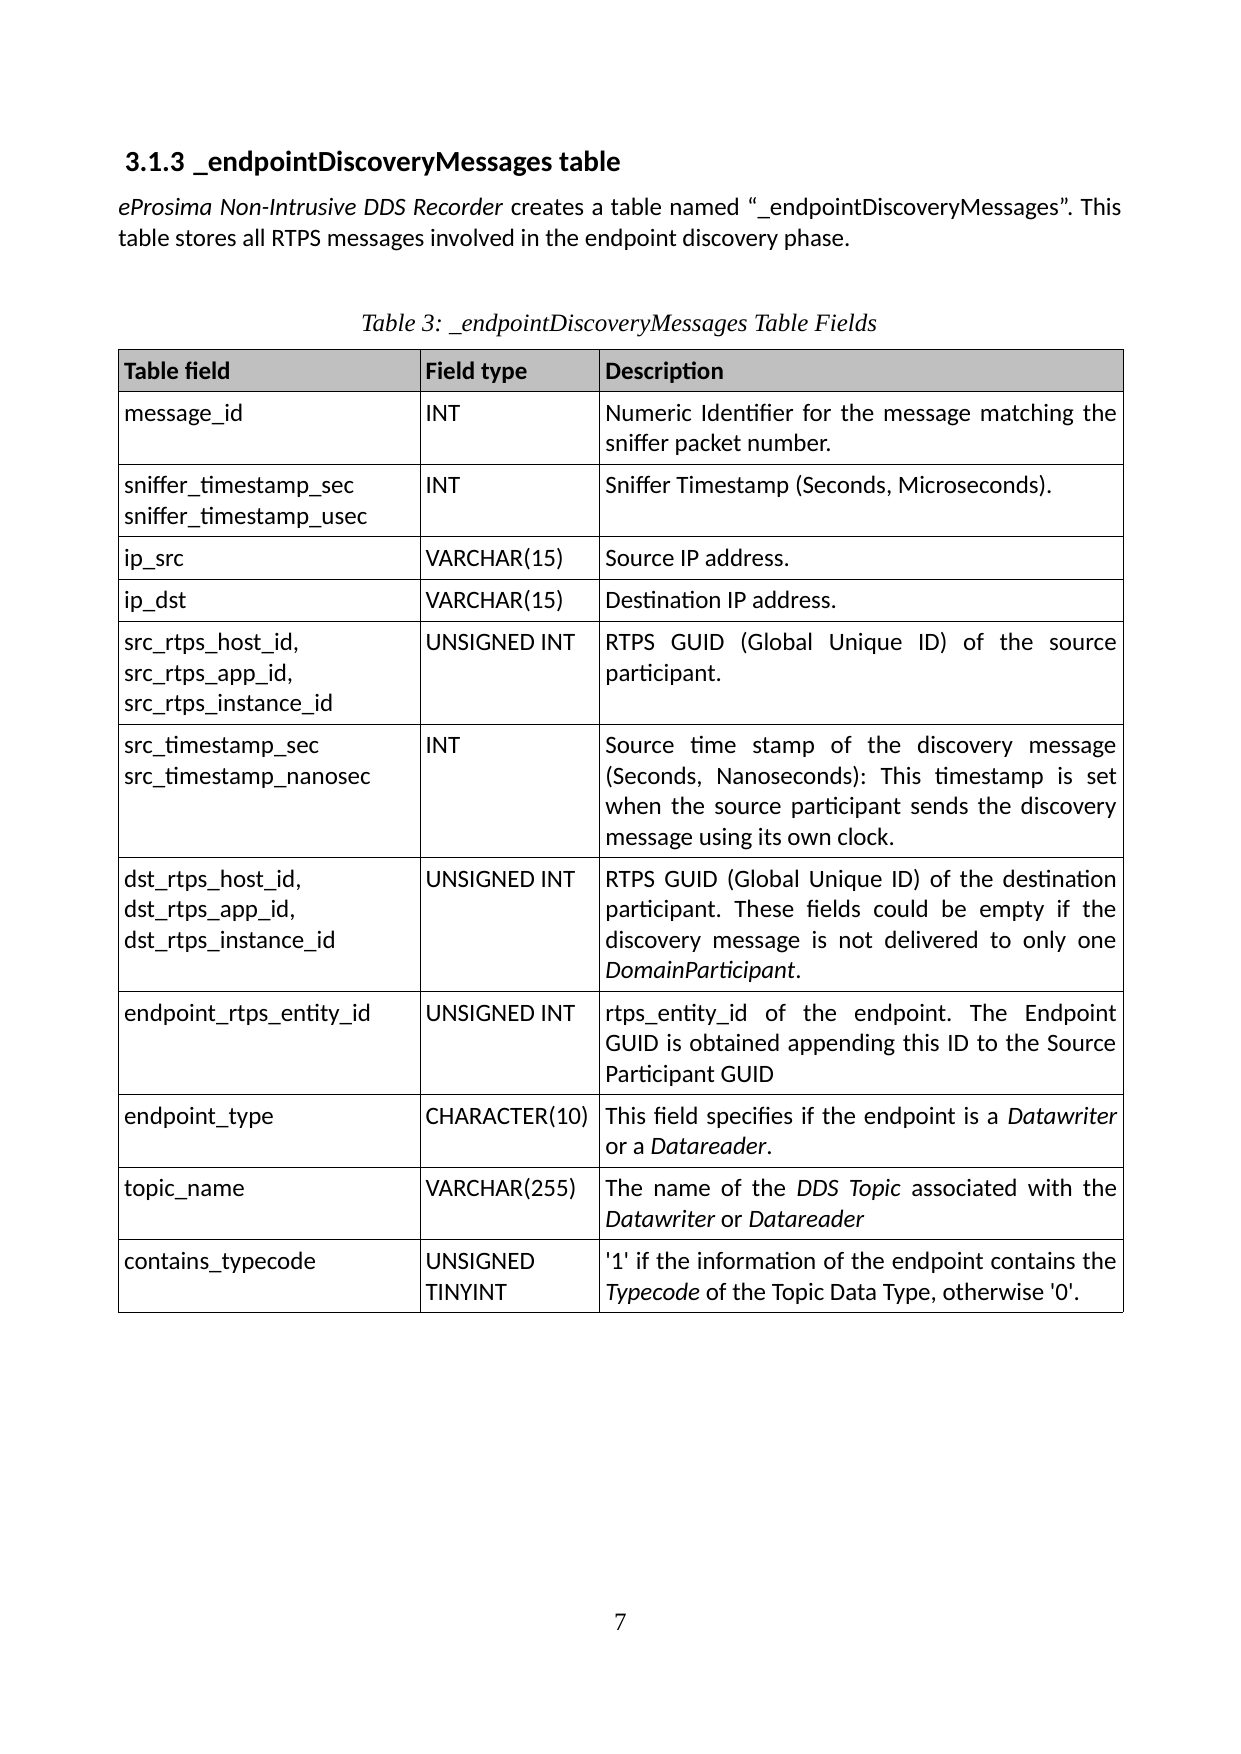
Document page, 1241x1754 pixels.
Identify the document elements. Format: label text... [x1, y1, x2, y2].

table_cell endpoint_type [119, 1095, 420, 1167]
table_cell Destination IP address. [600, 580, 1123, 621]
text eProsima Non-Intrusive DDS Recorder creates a table named “_endpointDiscoveryMessages”. This table stores all RTPS messages involved in the endpoint discovery phase. [118, 191, 1122, 252]
table_cell The name of the DDS Topic associated with the Datawriter or Datareader [600, 1168, 1123, 1239]
table_cell VARCHAR(255) [421, 1168, 599, 1239]
table_cell Numeric Identifier for the message matching the sniffer packet number. [600, 392, 1123, 464]
table_cell '1' if the information of the endpoint contains the Typecode of the Topic Data Type, otherwise '0'. [600, 1240, 1123, 1312]
table_cell ip_src [119, 537, 420, 578]
text Table 3: _endpointDiscoveryMessages Table Fields [118, 308, 1122, 337]
table_cell dst_rtps_host_id, dst_rtps_app_id, dst_rtps_instance_id [119, 858, 420, 991]
table_cell CHARACTER(10) [421, 1095, 599, 1167]
table_header Description [600, 350, 1123, 391]
table_cell This field specifies if the endpoint is a Datawriter or a Datareader. [600, 1095, 1123, 1167]
table_cell src_timestamp_sec src_timestamp_nanosec [119, 725, 420, 857]
table_cell rtps_entity_id of the endpoint. The Endpoint GUID is obtained appending this ID to the Source Participant GUID [600, 992, 1123, 1094]
table_cell UNSIGNED INT [421, 858, 599, 991]
table_header Field type [421, 350, 599, 391]
table_cell message_id [119, 392, 420, 464]
table_cell INT [421, 392, 599, 464]
table_cell topic_name [119, 1168, 420, 1239]
table_cell Source IP address. [600, 537, 1123, 578]
table_cell INT [421, 465, 599, 536]
table_header Table field [119, 350, 420, 391]
table_cell Sniffer Timestamp (Seconds, Microseconds). [600, 465, 1123, 536]
table_cell RTPS GUID (Global Unique ID) of the destination participant. These fields could be empty if the discovery message is not delivered to only one DomainParticipant. [600, 858, 1123, 991]
table_cell RTPS GUID (Global Unique ID) of the source participant. [600, 622, 1123, 724]
table_cell sniffer_timestamp_sec sniffer_timestamp_usec [119, 465, 420, 536]
table_cell endpoint_rtps_entity_id [119, 992, 420, 1094]
table_cell INT [421, 725, 599, 857]
table_cell UNSIGNED TINYINT [421, 1240, 599, 1312]
table_cell Source time stamp of the discovery message (Seconds, Nanoseconds): This timestamp is set when the source participant sends the discovery message using its own clock. [600, 725, 1123, 857]
table_cell src_rtps_host_id, src_rtps_app_id, src_rtps_instance_id [119, 622, 420, 724]
table_cell UNSIGNED INT [421, 622, 599, 724]
table_cell contains_typecode [119, 1240, 420, 1312]
table_cell VARCHAR(15) [421, 537, 599, 578]
table_cell UNSIGNED INT [421, 992, 599, 1094]
table_cell VARCHAR(15) [421, 580, 599, 621]
table_cell ip_dst [119, 580, 420, 621]
subtitle _endpointDiscoveryMessages table [118, 143, 1122, 179]
